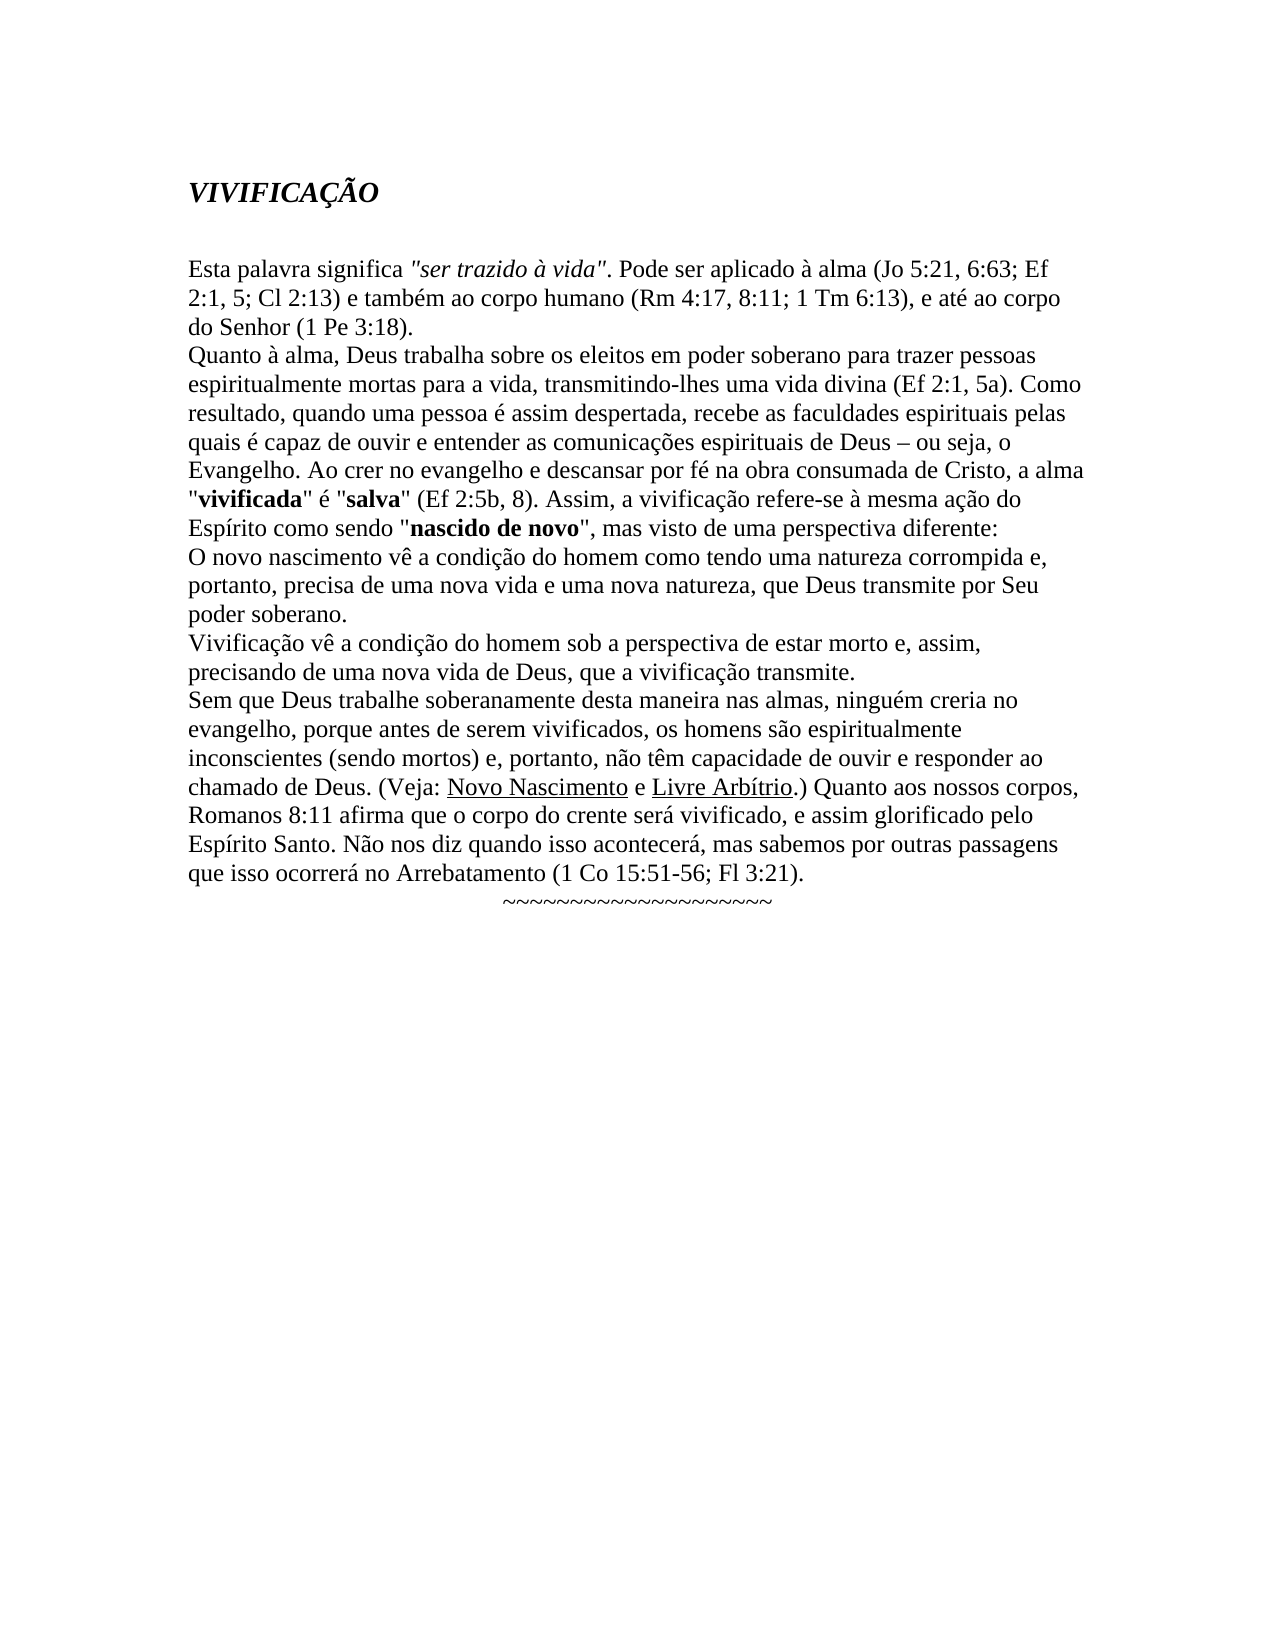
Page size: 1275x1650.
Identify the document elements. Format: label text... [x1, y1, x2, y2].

subtitle VIVIFICAÇÃO [188, 175, 1087, 208]
text Esta palavra significa "ser trazido à vida". Pode ser aplicado à alma (Jo 5:21, 6:63; Ef 2:1, 5; Cl 2:13) e também ao corpo humano (Rm 4:17, 8:11; 1 Tm 6:13), e até ao corpo do Senhor (1 Pe 3:18). [188, 254, 1087, 341]
text Vivificação vê a condição do homem sob a perspectiva de estar morto e, assim, precisando de uma nova vida de Deus, que a vivificação transmite. [188, 628, 1087, 686]
text ~~~~~~~~~~~~~~~~~~~~ [188, 887, 1087, 916]
text Quanto à alma, Deus trabalha sobre os eleitos em poder soberano para trazer pessoas espiritualmente mortas para a vida, transmitindo-lhes uma vida divina (Ef 2:1, 5a). Como resultado, quando uma pessoa é assim despertada, recebe as faculdades espirituais pelas quais é capaz de ouvir e entender as comunicações espirituais de Deus – ou seja, o Evangelho. Ao crer no evangelho e descansar por fé na obra consumada de Cristo, a alma "vivificada" é "salva" (Ef 2:5b, 8). Assim, a vivificação refere-se à mesma ação do Espírito como sendo "nascido de novo", mas visto de uma perspectiva diferente: [188, 341, 1087, 542]
text O novo nascimento vê a condição do homem como tendo uma natureza corrompida e, portanto, precisa de uma nova vida e uma nova natureza, que Deus transmite por Seu poder soberano. [188, 542, 1087, 628]
text Sem que Deus trabalhe soberanamente desta maneira nas almas, ninguém creria no evangelho, porque antes de serem vivificados, os homens são espiritualmente inconscientes (sendo mortos) e, portanto, não têm capacidade de ouvir e responder ao chamado de Deus. (Veja: Novo Nascimento e Livre Arbítrio.) Quanto aos nossos corpos, Romanos 8:11 afirma que o corpo do crente será vivificado, e assim glorificado pelo Espírito Santo. Não nos diz quando isso acontecerá, mas sabemos por outras passagens que isso ocorrerá no Arrebatamento (1 Co 15:51-56; Fl 3:21). [188, 686, 1087, 887]
